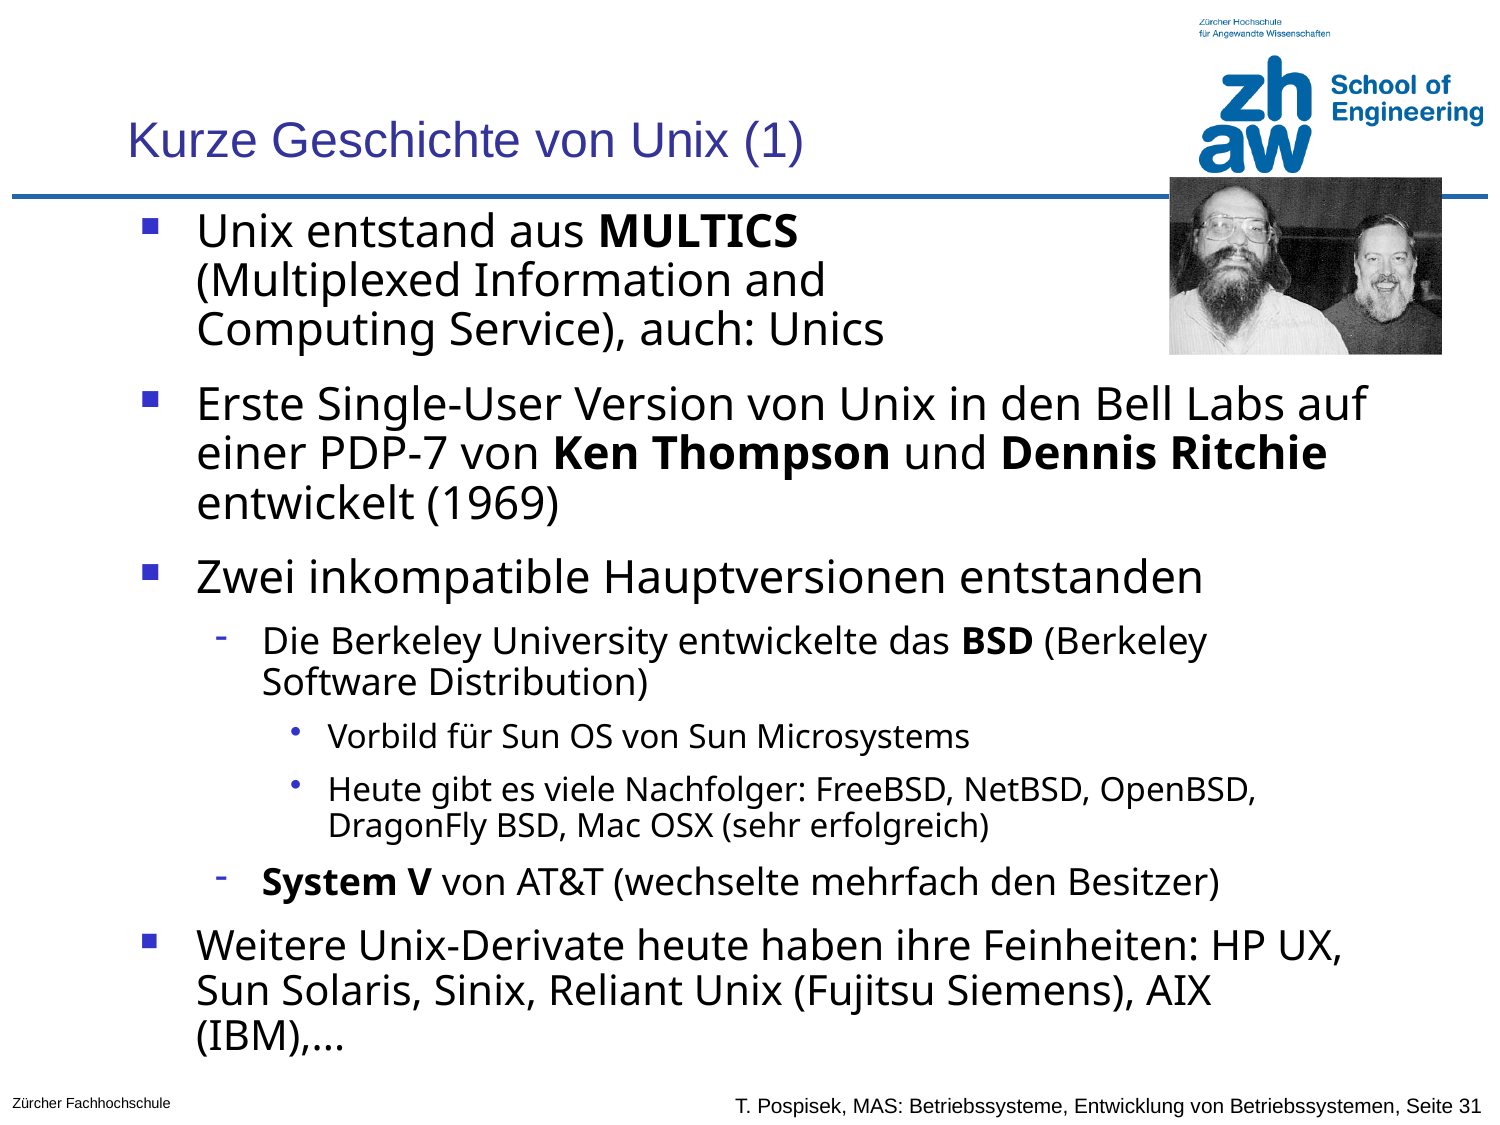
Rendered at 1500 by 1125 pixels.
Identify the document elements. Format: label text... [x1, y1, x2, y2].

picture [1199, 19, 1483, 173]
list Unix entstand aus MULTICS (Multiplexed Information and Computing Service), auch: Unics Erste Single-User Version von Unix in den Bell Labs auf einer PDP-7 von Ken Thompson und Dennis Ritchie entwickelt (1969) Zwei inkompatible Hauptversionen entstanden Die Berkeley University entwickelte das BSD (Berkeley Software Distribution) Vorbild für Sun OS von Sun Microsystems Heute gibt es viele Nachfolger: FreeBSD, NetBSD, OpenBSD, DragonFly BSD, Mac OSX (sehr erfolgreich) System V von AT&T (wechselte mehrfach den Besitzer) Weitere Unix-Derivate heute haben ihre Feinheiten: HP UX, Sun Solaris, Sinix, Reliant Unix (Fujitsu Siemens), AIX (IBM),... [125, 200, 1388, 963]
picture [1169, 177, 1442, 355]
title Kurze Geschichte von Unix (1) [112, 50, 1391, 175]
